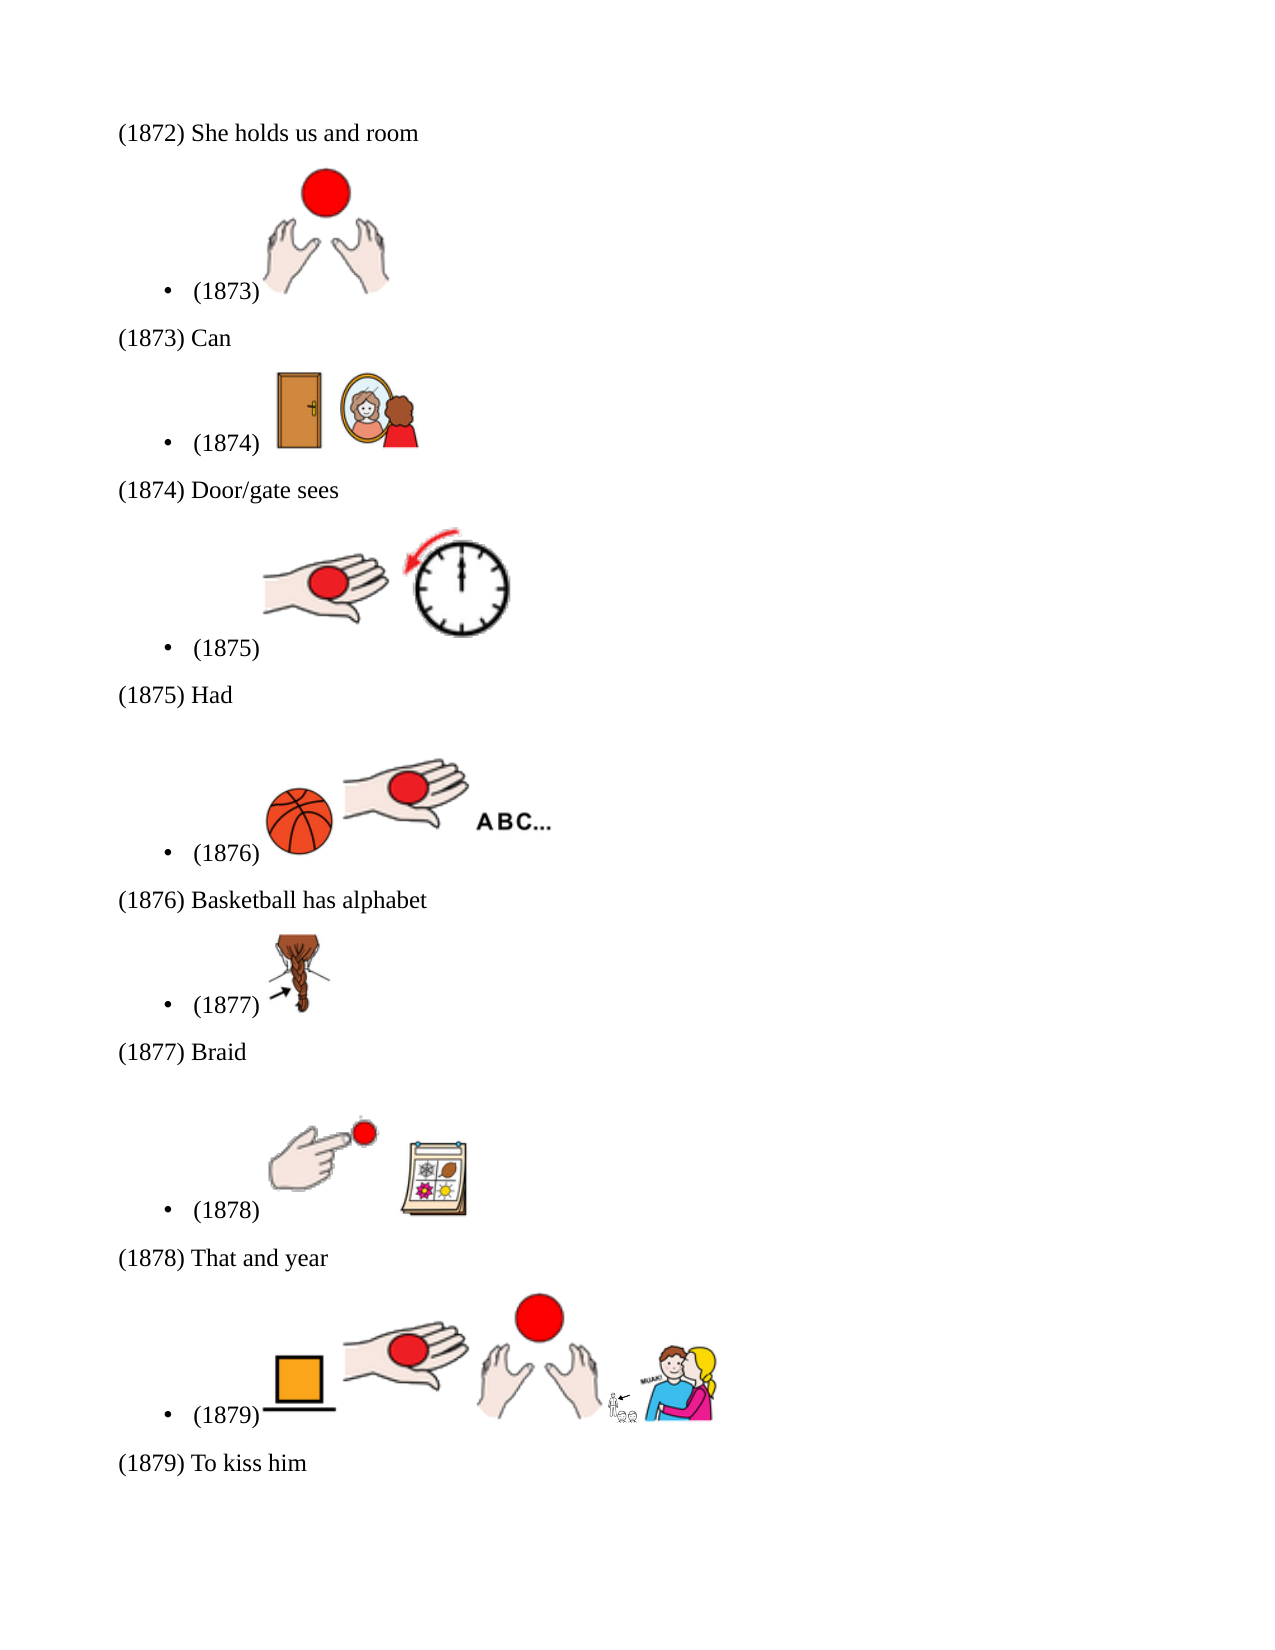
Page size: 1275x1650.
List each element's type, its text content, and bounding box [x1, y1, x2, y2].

text (1876) Basketball has alphabet [118, 886, 1157, 914]
text (1873) Can [118, 323, 1157, 352]
list (1879) [164, 1398, 1157, 1429]
text (1879) To kiss him [118, 1448, 1157, 1477]
picture [259, 1290, 719, 1424]
picture [259, 1085, 474, 1219]
list (1873) [164, 273, 1157, 304]
list (1878) [164, 1192, 1157, 1224]
list (1875) [164, 630, 1157, 662]
picture [259, 522, 527, 657]
text (1878) That and year [118, 1243, 1157, 1271]
text (1877) Braid [118, 1037, 1157, 1066]
list (1877) [164, 987, 1157, 1019]
picture [259, 728, 554, 862]
text (1874) Door/gate sees [118, 475, 1157, 504]
picture [259, 933, 340, 1014]
list (1874) [164, 425, 1157, 456]
picture [259, 165, 394, 299]
picture [259, 371, 420, 451]
text (1875) Had [118, 680, 1157, 709]
list (1876) [164, 835, 1157, 867]
text (1872) She holds us and room [118, 118, 1157, 147]
